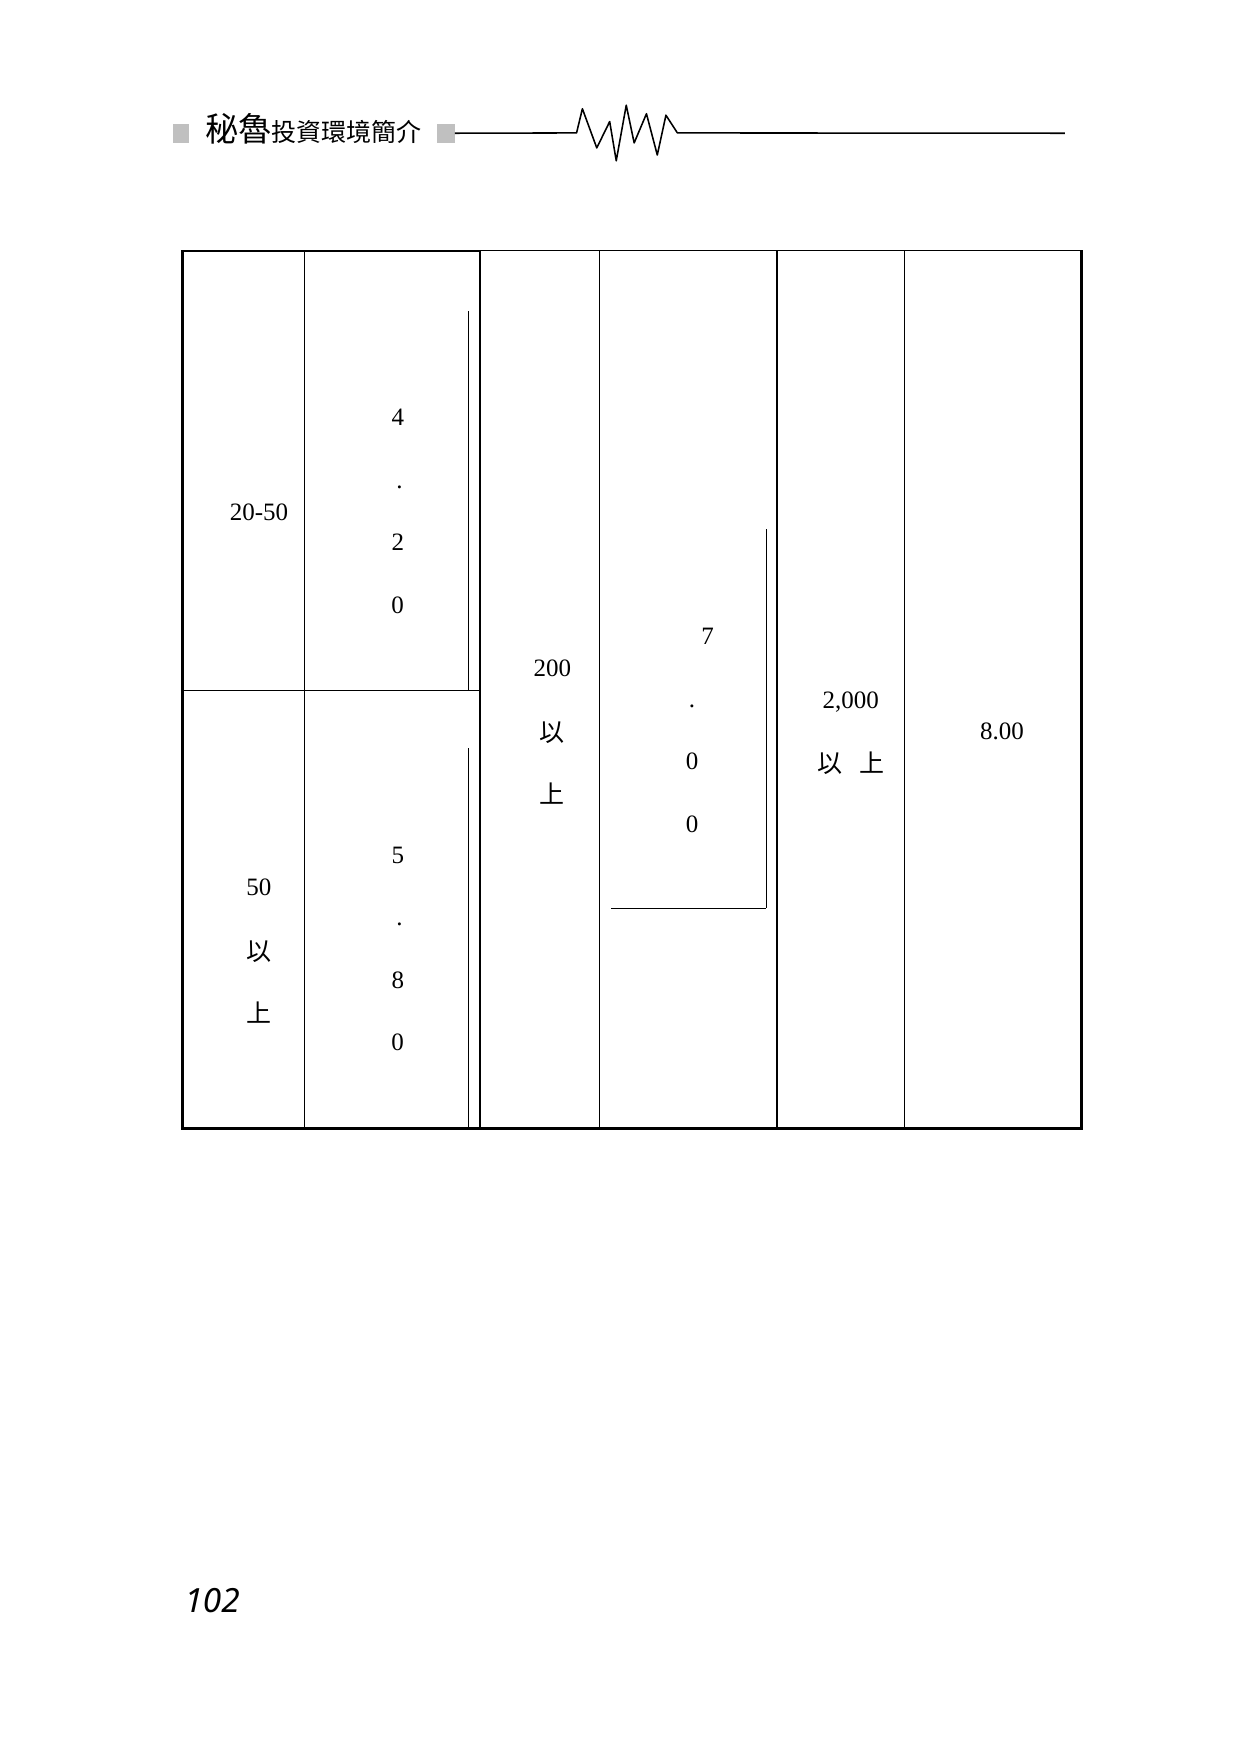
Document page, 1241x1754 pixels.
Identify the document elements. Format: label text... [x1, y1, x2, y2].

table_cell 4.20 [305, 252, 479, 690]
table_cell 7.00 [600, 251, 776, 1127]
table_cell 20-50 [184, 252, 304, 690]
table_cell 2,000以上 [778, 251, 904, 1127]
table_cell 5.80 [305, 691, 479, 1127]
table_cell 200以上 [481, 251, 599, 1127]
table_cell 8.00 [905, 251, 1080, 1127]
table_cell 50以上 [184, 691, 304, 1127]
